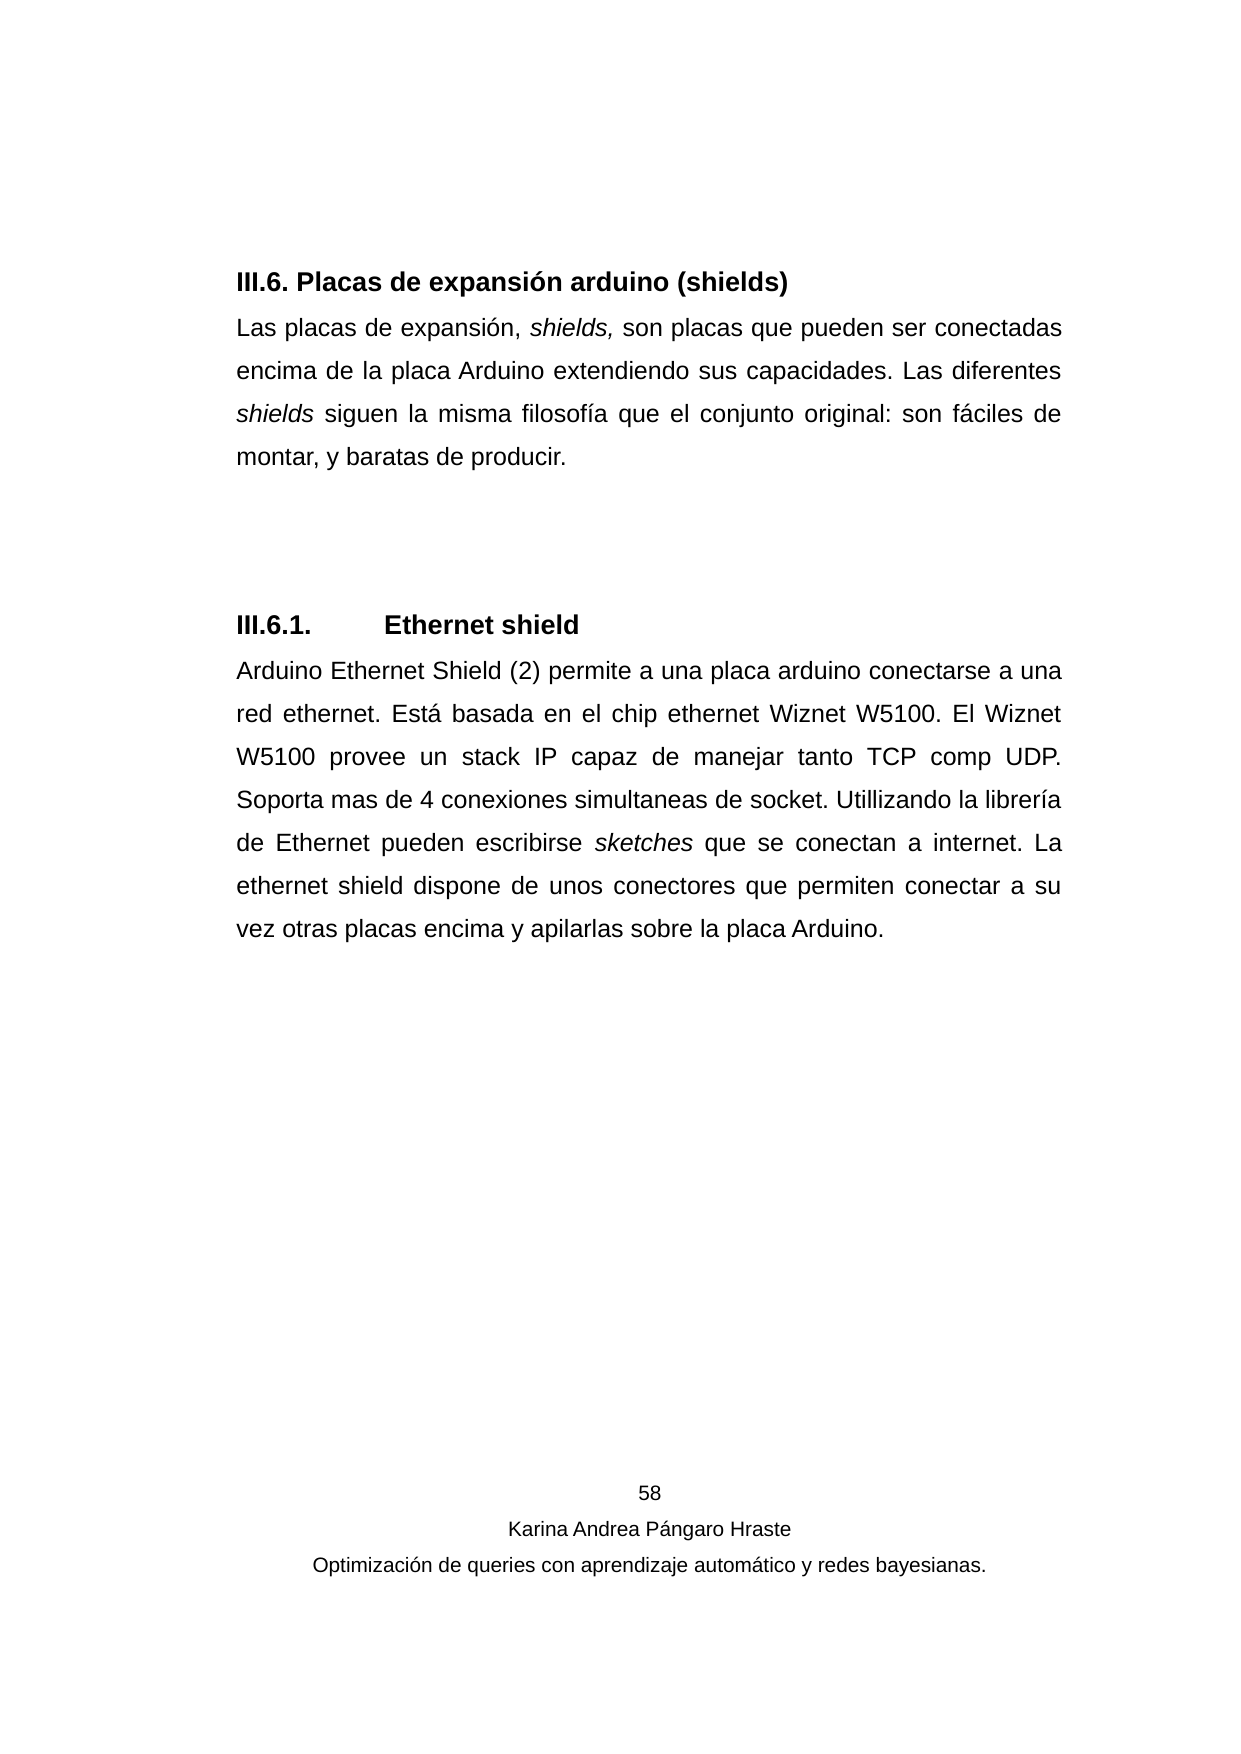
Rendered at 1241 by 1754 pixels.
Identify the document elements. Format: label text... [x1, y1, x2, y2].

text Arduino Ethernet Shield (2) permite a una placa arduino conectarse a una red ethernet. Está basada en el chip ethernet Wiznet W5100. El Wiznet W5100 provee un stack IP capaz de manejar tanto TCP comp UDP. Soporta mas de 4 conexiones simultaneas de socket. Utillizando la librería de Ethernet pueden escribirse sketches que se conectan a internet. La ethernet shield dispone de unos conectores que permiten conectar a su vez otras placas encima y apilarlas sobre la placa Arduino. [236, 656, 1063, 943]
subtitle Ethernet shield [236, 609, 1063, 640]
text Las placas de expansión, shields, son placas que pueden ser conectadas encima de la placa Arduino extendiendo sus capacidades. Las diferentes shields siguen la misma filosofía que el conjunto original: son fáciles de montar, y baratas de producir. [236, 313, 1063, 471]
subtitle Placas de expansión arduino (shields) [236, 266, 1063, 297]
